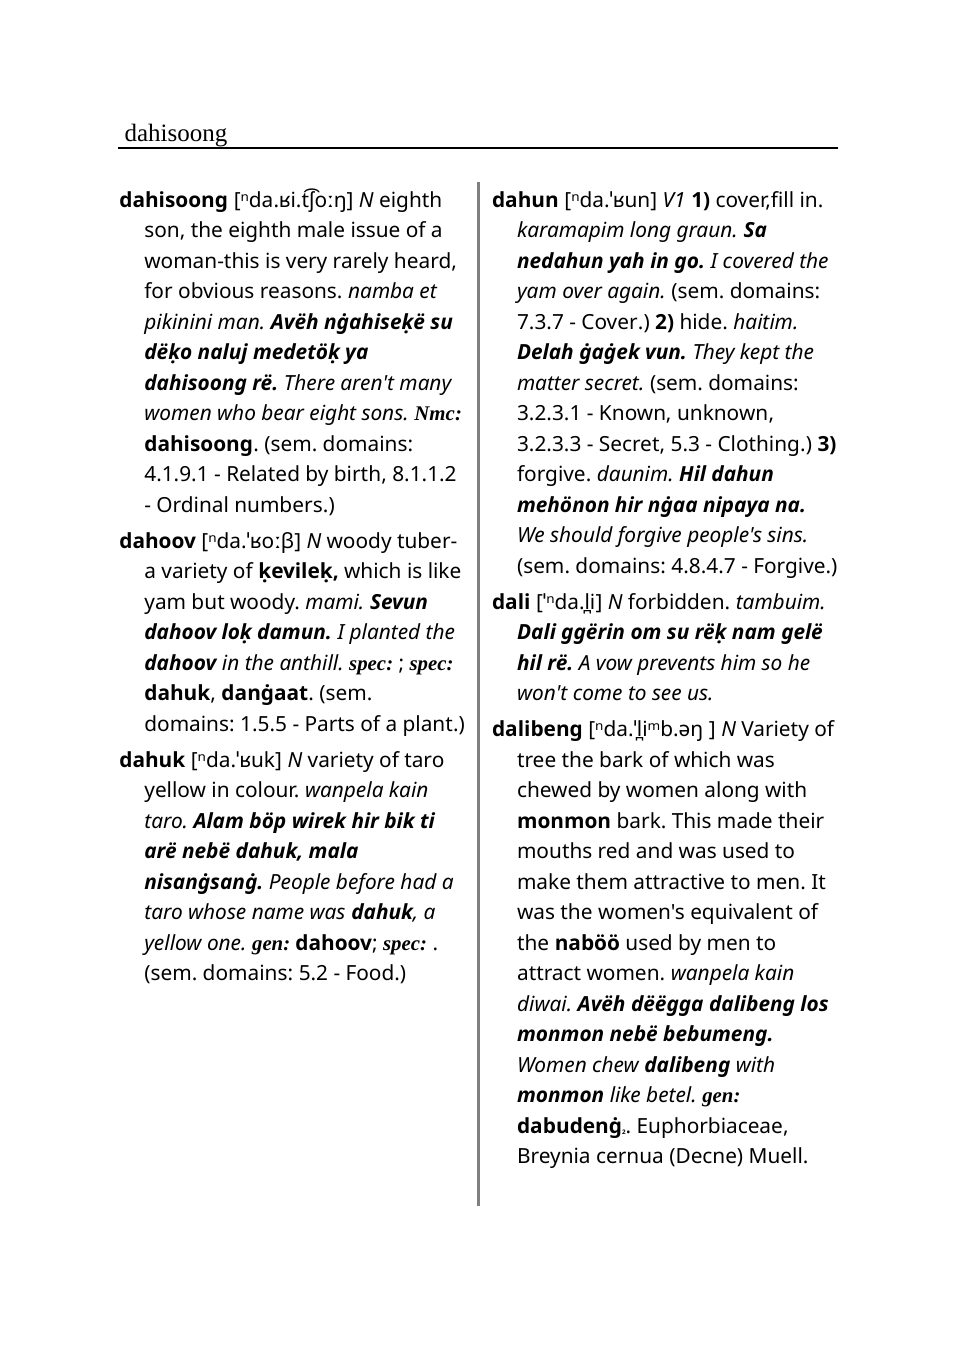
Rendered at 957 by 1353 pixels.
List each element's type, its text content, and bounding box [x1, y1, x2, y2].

text dahisoong [ⁿda.ʁi.t͡ʃoːŋ] N eighth son, the eighth male issue of a woman-this is very rarely heard, for obvious reasons. namba et pikinini man. Avëh nġahiseḳë su dëḳo naluj medetöḳ ya dahisoong rë. There aren't many women who bear eight sons. Nmc: dahisoong. (sem. domains: 4.1.9.1 - Related by birth, 8.1.1.2 - Ordinal numbers.) [119, 183, 465, 523]
text dali [ˈⁿda.l̪i] N forbidden. tambuim. Dali ggërin om su rëḳ nam gelë hil rë. A vow prevents him so he won't come to see us. [492, 584, 837, 711]
text dahuk [ⁿda.ˈʁuk] N variety of taro yellow in colour. wanpela kain taro. Alam böp wirek hir bik ti arë nebë dahuk, mala nisanġsanġ. People before had a taro whose name was dahuk, a yellow one. gen: dahoov; spec: . (sem. domains: 5.2 - Food.) [119, 742, 465, 991]
text dalibeng [ⁿda.ˈl̪iᵐb.əŋ ] N Variety of tree the bark of which was chewed by women along with monmon bark. This made their mouths red and was used to make them attractive to men. It was the women's equivalent of the naböö used by men to attract women. wanpela kain diwai. Avëh dëëgga dalibeng los monmon nebë bebumeng. Women chew dalibeng with monmon like betel. gen: dabudenġ2. Euphorbiaceae, Breynia cernua (Decne) Muell. [492, 711, 837, 1174]
text dahun [ⁿda.ˈʁun] V1 1) cover,fill in. karamapim long graun. Sa nedahun yah in go. I covered the yam over again. (sem. domains: 7.3.7 - Cover.) 2) hide. haitim. Delah ġaġek vun. They kept the matter secret. (sem. domains: 3.2.3.1 - Known, unknown, 3.2.3.3 - Secret, 5.3 - Clothing.) 3) forgive. daunim. Hil dahun mehönon hir nġaa nipaya na. We should forgive people's sins. (sem. domains: 4.8.4.7 - Forgive.) [492, 183, 837, 584]
text dahoov [ⁿda.ˈʁoːβ] N woody tuber-a variety of ḳevileḳ, which is like yam but woody. mami. Sevun dahoov loḳ damun. I planted the dahoov in the anthill. spec: ; spec: dahuk, danġaat. (sem. domains: 1.5.5 - Parts of a plant.) [119, 523, 465, 742]
